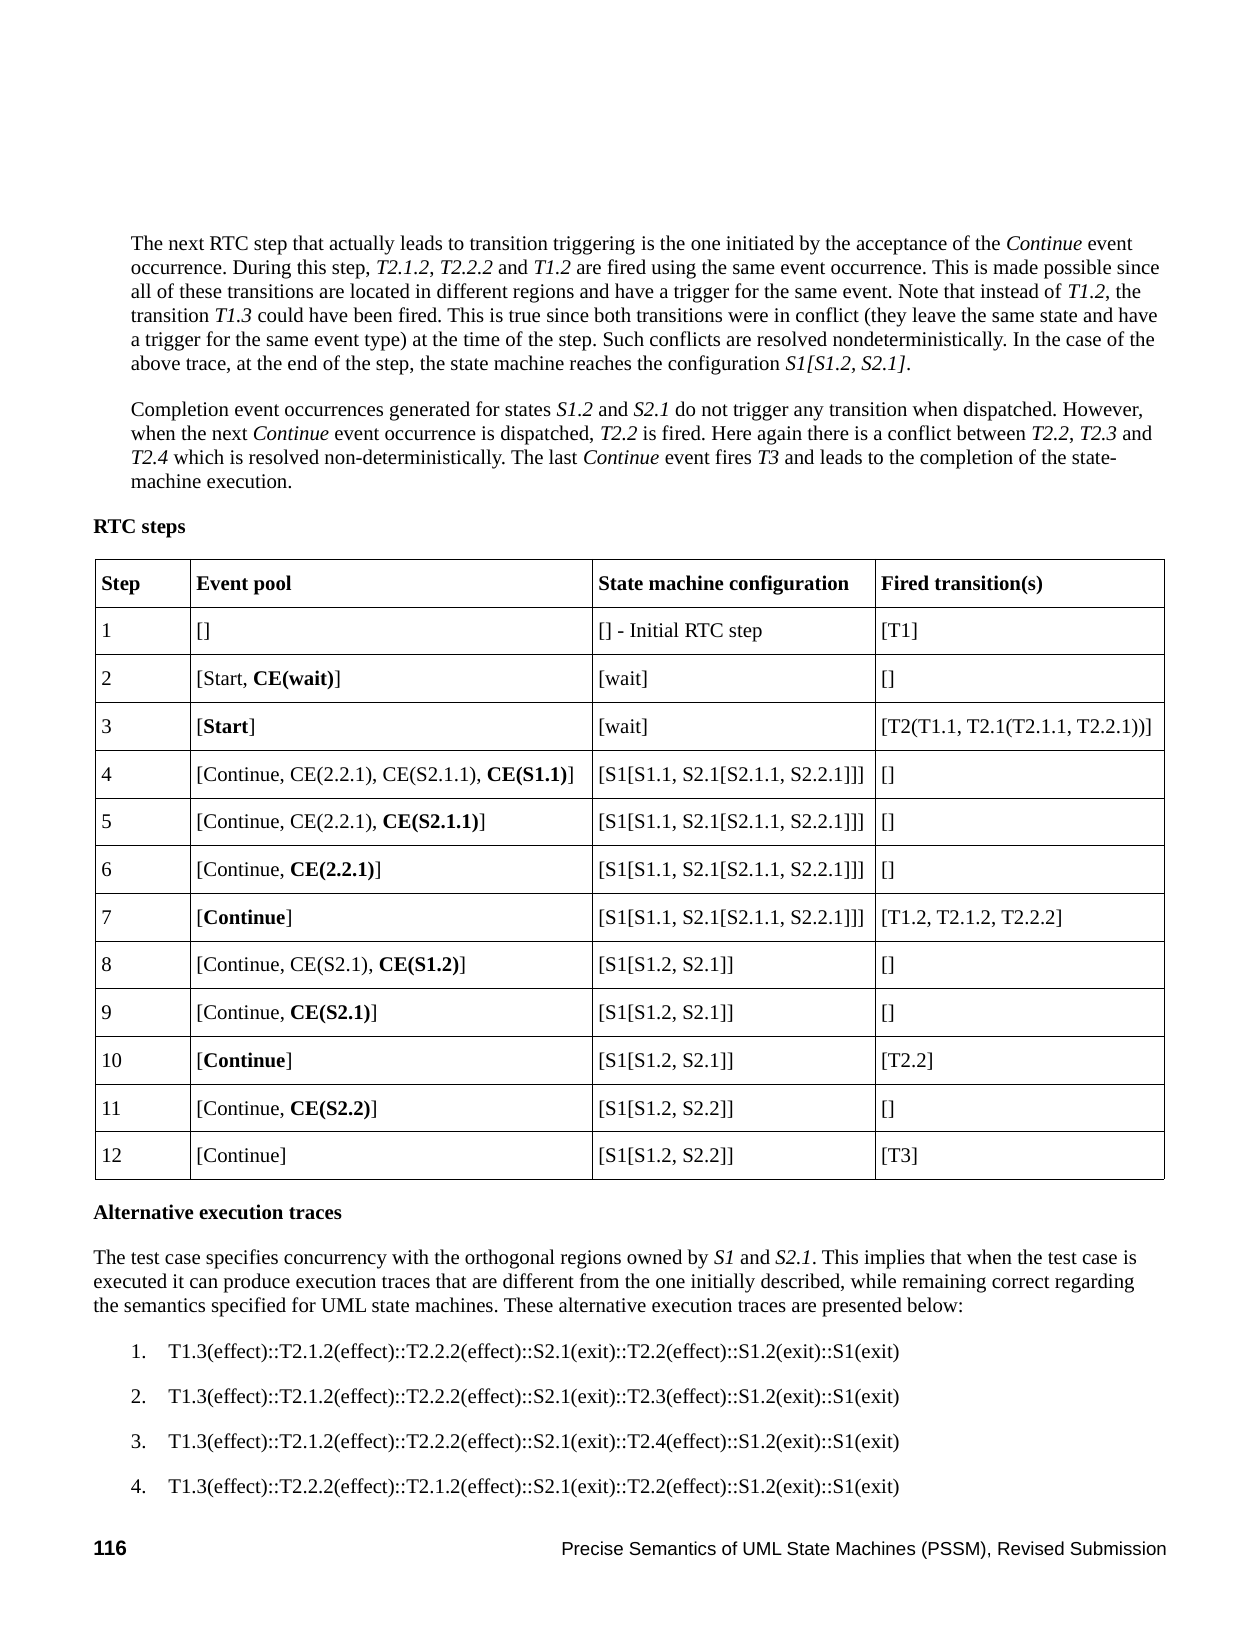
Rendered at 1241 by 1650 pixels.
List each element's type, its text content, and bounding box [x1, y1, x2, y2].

table_cell [Continue] [191, 1132, 592, 1179]
list T1.3(effect)::T2.1.2(effect)::T2.2.2(effect)::S2.1(exit)::T2.2(effect)::S1.2(exit)::S1(exit) [131, 1338, 1164, 1363]
table_cell [] [876, 655, 1164, 702]
table_cell [S1[S1.1, S2.1[S2.1.1, S2.2.1]]] [593, 894, 875, 941]
table_cell [S1[S1.2, S2.1]] [593, 1037, 875, 1084]
table_cell [] [876, 989, 1164, 1036]
table_cell [] - Initial RTC step [593, 608, 875, 654]
table_cell [Continue, CE(S2.1)] [191, 989, 592, 1036]
text The next RTC step that actually leads to transition triggering is the one initiated by the acceptance of the Continue event occurrence. During this step, T2.1.2, T2.2.2 and T1.2 are fired using the same event occurrence. This is made possible since all of these transitions are located in different regions and have a trigger for the same event. Note that instead of T1.2, the transition T1.3 could have been fired. This is true since both transitions were in conflict (they leave the same state and have a trigger for the same event type) at the time of the step. Such conflicts are resolved nondeterministically. In the case of the above trace, at the end of the step, the state machine reaches the configuration S1[S1.2, S2.1]. [131, 231, 1164, 375]
table_cell [T3] [876, 1132, 1164, 1179]
list T1.3(effect)::T2.1.2(effect)::T2.2.2(effect)::S2.1(exit)::T2.3(effect)::S1.2(exit)::S1(exit) [131, 1384, 1164, 1408]
table_cell 4 [96, 751, 190, 797]
table_cell 6 [96, 846, 190, 893]
table_cell [Continue, CE(2.2.1)] [191, 846, 592, 893]
text RTC steps [93, 514, 1164, 538]
table_header Fired transition(s) [876, 560, 1164, 607]
table_cell [T1.2, T2.1.2, T2.2.2] [876, 894, 1164, 941]
table_cell [S1[S1.2, S2.1]] [593, 989, 875, 1036]
table_cell 9 [96, 989, 190, 1036]
table_cell 12 [96, 1132, 190, 1179]
list T1.3(effect)::T2.2.2(effect)::T2.1.2(effect)::S2.1(exit)::T2.2(effect)::S1.2(exit)::S1(exit) [131, 1474, 1164, 1498]
table_cell [Continue, CE(2.2.1), CE(S2.1.1), CE(S1.1)] [191, 751, 592, 797]
table_cell [S1[S1.2, S2.2]] [593, 1085, 875, 1131]
table_cell 1 [96, 608, 190, 654]
table_cell [S1[S1.2, S2.2]] [593, 1132, 875, 1179]
table_cell [T2(T1.1, T2.1(T2.1.1, T2.2.1))] [876, 703, 1164, 750]
table_cell 3 [96, 703, 190, 750]
table_cell [Continue, CE(2.2.1), CE(S2.1.1)] [191, 799, 592, 845]
text Alternative execution traces [93, 1200, 1164, 1224]
table_header Step [96, 560, 190, 607]
table_cell [Start, CE(wait)] [191, 655, 592, 702]
table_cell [] [876, 846, 1164, 893]
table_cell 2 [96, 655, 190, 702]
table_cell [] [876, 942, 1164, 988]
table_cell [S1[S1.2, S2.1]] [593, 942, 875, 988]
table_cell 5 [96, 799, 190, 845]
list T1.3(effect)::T2.1.2(effect)::T2.2.2(effect)::S2.1(exit)::T2.4(effect)::S1.2(exit)::S1(exit) [131, 1429, 1164, 1453]
table_cell [wait] [593, 655, 875, 702]
table_cell [Continue, CE(S2.2)] [191, 1085, 592, 1131]
table_cell [S1[S1.1, S2.1[S2.1.1, S2.2.1]]] [593, 799, 875, 845]
text The test case specifies concurrency with the orthogonal regions owned by S1 and S2.1. This implies that when the test case is executed it can produce execution traces that are different from the one initially described, while remaining correct regarding the semantics specified for UML state machines. These alternative execution traces are presented below: [93, 1245, 1164, 1317]
table_cell [Continue] [191, 894, 592, 941]
table_cell [S1[S1.1, S2.1[S2.1.1, S2.2.1]]] [593, 846, 875, 893]
table_cell [] [876, 1085, 1164, 1131]
table_header State machine configuration [593, 560, 875, 607]
table_cell 7 [96, 894, 190, 941]
table_cell [S1[S1.1, S2.1[S2.1.1, S2.2.1]]] [593, 751, 875, 797]
table_cell [] [876, 799, 1164, 845]
table_cell [T2.2] [876, 1037, 1164, 1084]
table_cell [Start] [191, 703, 592, 750]
table_cell [wait] [593, 703, 875, 750]
table_cell [Continue, CE(S2.1), CE(S1.2)] [191, 942, 592, 988]
table_cell 11 [96, 1085, 190, 1131]
table_cell 8 [96, 942, 190, 988]
table_header Event pool [191, 560, 592, 607]
table_cell 10 [96, 1037, 190, 1084]
table_cell [] [191, 608, 592, 654]
table_cell [Continue] [191, 1037, 592, 1084]
table_cell [T1] [876, 608, 1164, 654]
table_cell [] [876, 751, 1164, 797]
text Completion event occurrences generated for states S1.2 and S2.1 do not trigger any transition when dispatched. However, when the next Continue event occurrence is dispatched, T2.2 is fired. Here again there is a conflict between T2.2, T2.3 and T2.4 which is resolved non-deterministically. The last Continue event fires T3 and leads to the completion of the state-machine execution. [131, 396, 1164, 493]
